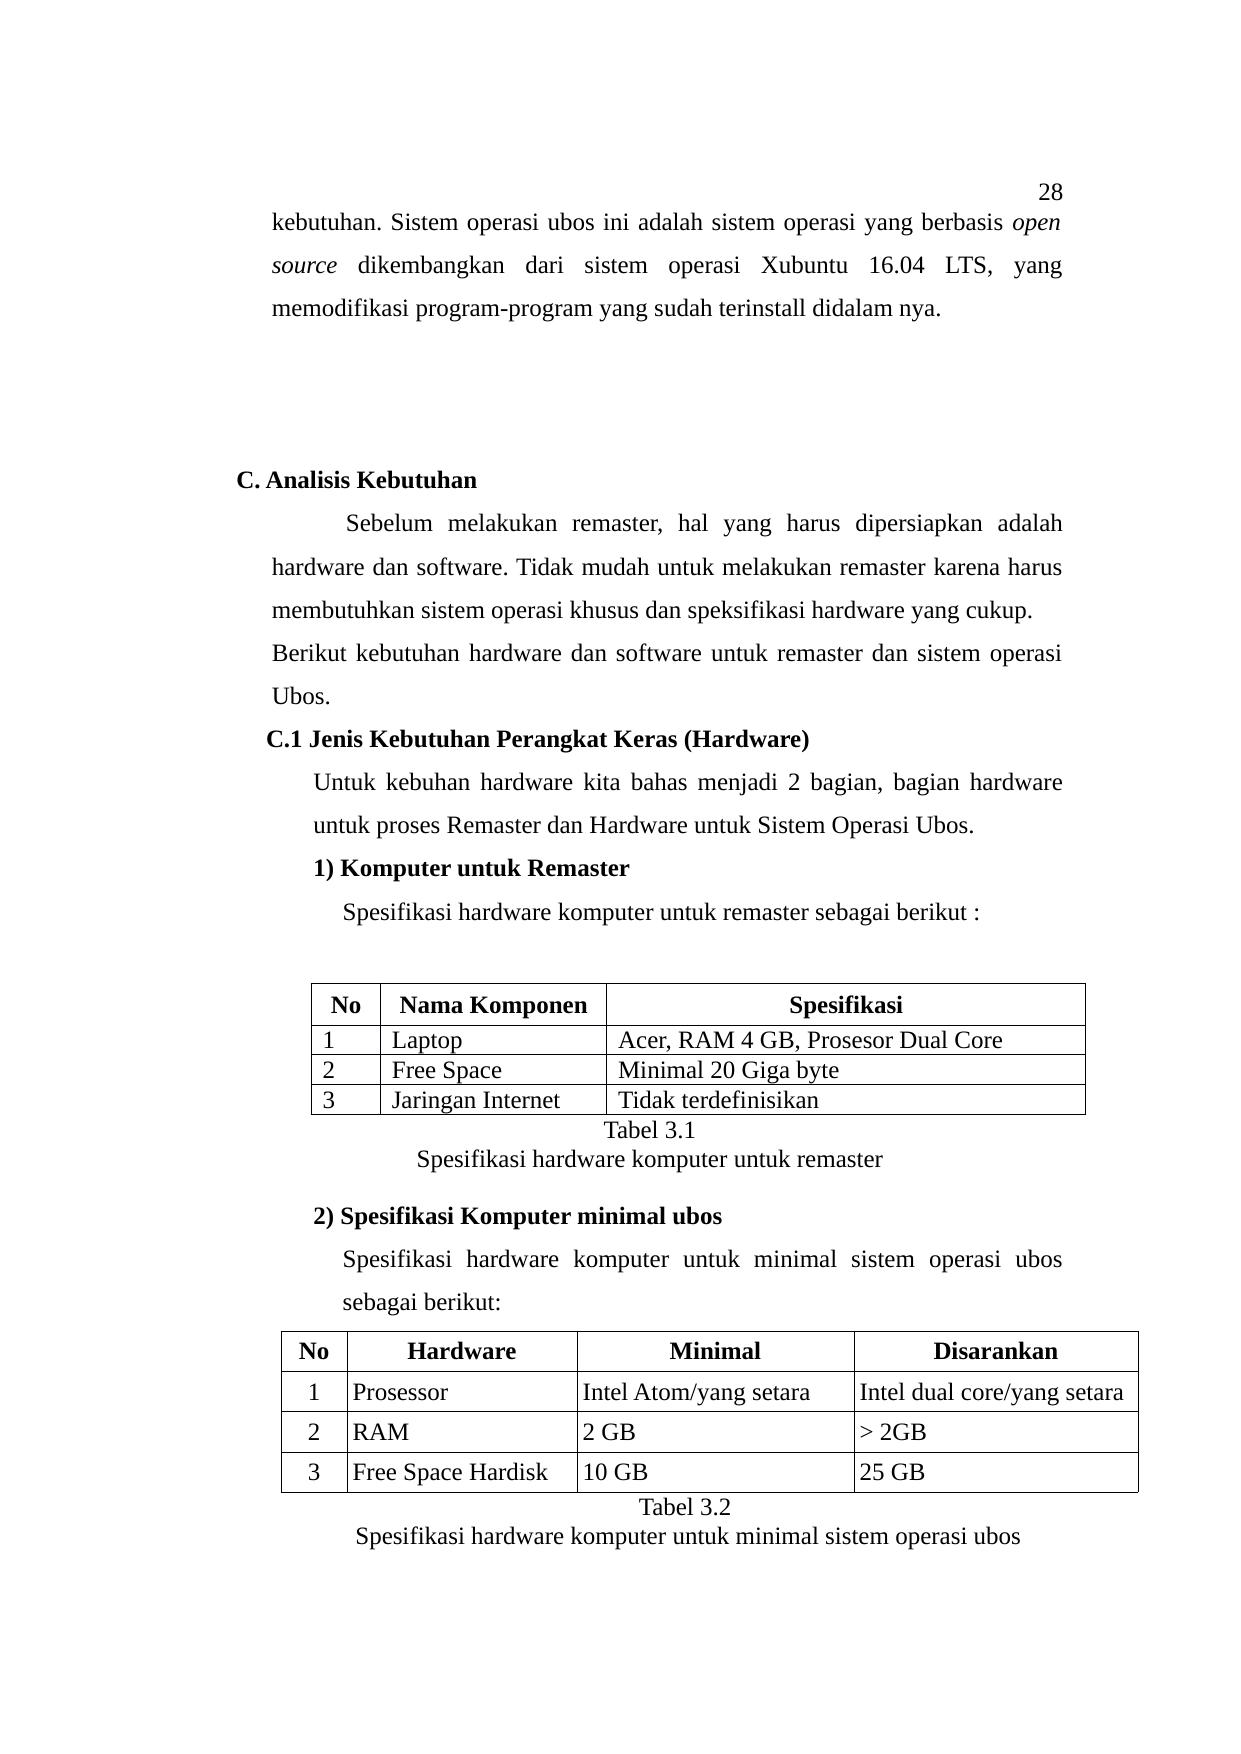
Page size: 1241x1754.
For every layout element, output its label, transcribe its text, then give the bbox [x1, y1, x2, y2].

table_cell 1 [312, 1026, 380, 1054]
text C. Analisis Kebutuhan [236, 465, 1063, 494]
table_cell 10 GB [578, 1453, 854, 1492]
text Untuk kebuhan hardware kita bahas menjadi 2 bagian, bagian hardware untuk proses Remaster dan Hardware untuk Sistem Operasi Ubos. [313, 767, 1063, 839]
text kebutuhan. Sistem operasi ubos ini adalah sistem operasi yang berbasis open source dikembangkan dari sistem operasi Xubuntu 16.04 LTS, yang memodifikasi program-program yang sudah terinstall didalam nya. [272, 207, 1063, 322]
table_cell 3 [282, 1453, 347, 1492]
table_cell 1 [282, 1372, 347, 1411]
text Spesifikasi hardware komputer untuk minimal sistem operasi ubos sebagai berikut: [342, 1244, 1063, 1316]
table_cell Free Space [381, 1055, 606, 1084]
text Spesifikasi hardware komputer untuk minimal sistem operasi ubos [313, 1521, 1063, 1549]
text 2) Spesifikasi Komputer minimal ubos [313, 1201, 1063, 1230]
table_cell Intel dual core/yang setara [855, 1372, 1138, 1411]
table_cell 25 GB [855, 1453, 1138, 1492]
text 1) Komputer untuk Remaster [313, 853, 1063, 882]
table_header Spesifikasi [607, 984, 1085, 1024]
text Tabel 3.2 [313, 1493, 1063, 1521]
text Berikut kebutuhan hardware dan software untuk remaster dan sistem operasi Ubos. [272, 638, 1063, 710]
text C.1 Jenis Kebutuhan Perangkat Keras (Hardware) [266, 724, 1063, 753]
text Spesifikasi hardware komputer untuk remaster [236, 1144, 1063, 1172]
table_cell Intel Atom/yang setara [578, 1372, 854, 1411]
table_header Nama Komponen [381, 984, 606, 1024]
table_cell Free Space Hardisk [348, 1453, 577, 1492]
table_header No [312, 984, 380, 1024]
table_cell Tidak terdefinisikan [607, 1085, 1085, 1114]
table_header Disarankan [855, 1332, 1138, 1371]
table_cell Prosessor [348, 1372, 577, 1411]
table_cell > 2GB [855, 1412, 1138, 1452]
text Spesifikasi hardware komputer untuk remaster sebagai berikut : [342, 897, 1063, 925]
table_cell Minimal 20 Giga byte [607, 1055, 1085, 1084]
table_cell RAM [348, 1412, 577, 1452]
table_header Minimal [578, 1332, 854, 1371]
table_cell 2 [282, 1412, 347, 1452]
text Sebelum melakukan remaster, hal yang harus dipersiapkan adalah hardware dan software. Tidak mudah untuk melakukan remaster karena harus membutuhkan sistem operasi khusus dan speksifikasi hardware yang cukup. [272, 508, 1063, 623]
table_cell 2 GB [578, 1412, 854, 1452]
table_header Hardware [348, 1332, 577, 1371]
table_cell Acer, RAM 4 GB, Prosesor Dual Core [607, 1026, 1085, 1054]
text Tabel 3.1 [236, 1115, 1063, 1144]
table_cell 2 [312, 1055, 380, 1084]
table_cell Laptop [381, 1026, 606, 1054]
table_cell Jaringan Internet [381, 1085, 606, 1114]
table_header No [282, 1332, 347, 1371]
table_cell 3 [312, 1085, 380, 1114]
